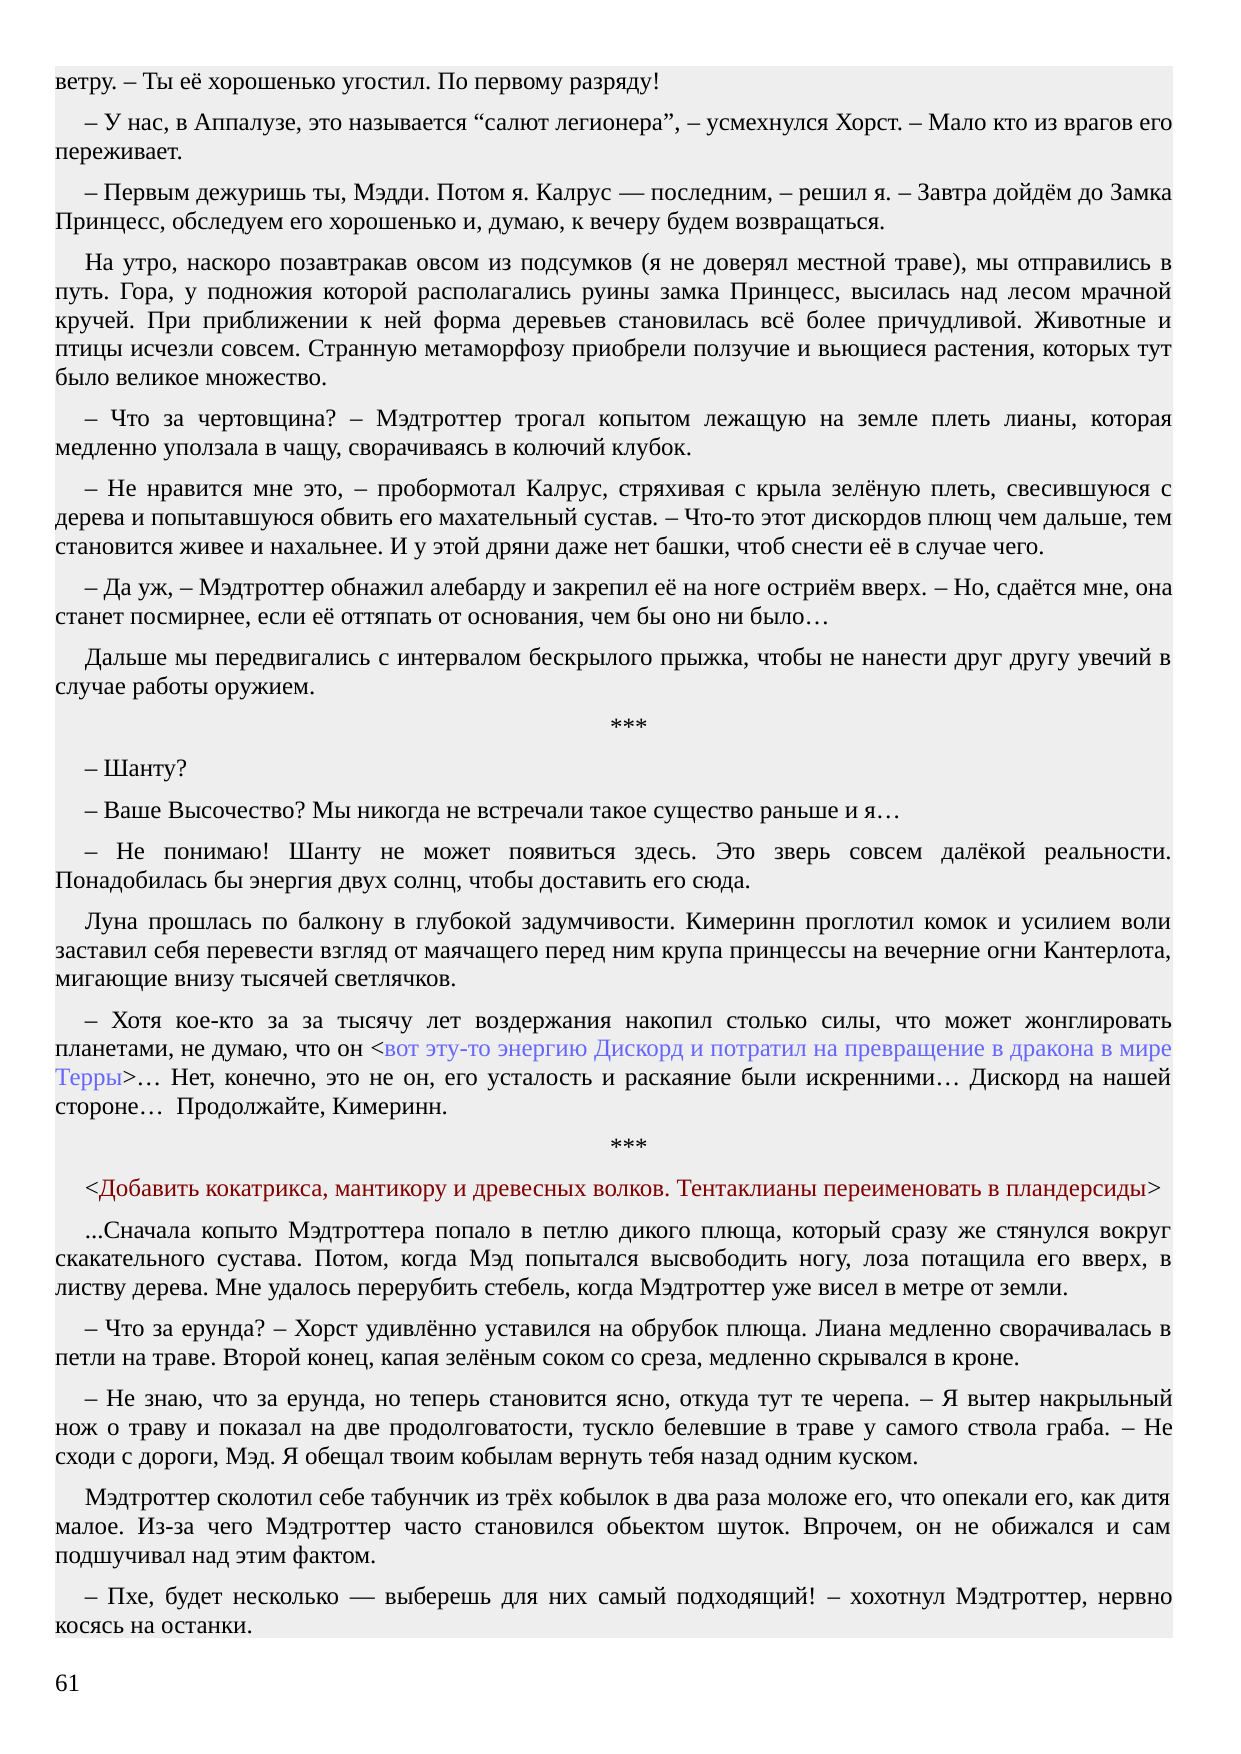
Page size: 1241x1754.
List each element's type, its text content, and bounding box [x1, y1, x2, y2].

text Мэдтроттер сколотил себе табунчик из трёх кобылок в два раза моложе его, что опекали его, как дитя малое. Из-за чего Мэдтроттер часто становился обьектом шуток. Впрочем, он не обижался и сам подшучивал над этим фактом. [55, 1482, 1173, 1568]
text <Добавить кокатрикса, мантикору и древесных волков. Тентаклианы переименовать в пландерсиды> [55, 1173, 1173, 1202]
text – Да уж, – Мэдтроттер обнажил алебарду и закрепил её на ноге остриём вверх. – Но, сдаётся мне, она станет посмирнее, если её оттяпать от основания, чем бы оно ни было… [55, 572, 1173, 630]
text – У нас, в Аппалузе, это называется “салют легионера”, – усмехнулся Хорст. – Мало кто из врагов его переживает. [55, 107, 1173, 165]
text ветру. – Ты её хорошенько угостил. По первому разряду! [55, 66, 1173, 95]
text *** [55, 712, 1173, 741]
text – Не понимаю! Шанту не может появиться здесь. Это зверь совсем далёкой реальности. Понадобилась бы энергия двух солнц, чтобы доставить его сюда. [55, 836, 1173, 893]
text ...Сначала копыто Мэдтроттера попало в петлю дикого плюща, который сразу же стянулся вокруг скакательного сустава. Потом, когда Мэд попытался высвободить ногу, лоза потащила его вверх, в листву дерева. Мне удалось перерубить стебель, когда Мэдтроттер уже висел в метре от земли. [55, 1215, 1173, 1301]
text *** [55, 1132, 1173, 1161]
text – Пхе, будет несколько — выберешь для них самый подходящий! – хохотнул Мэдтроттер, нервно косясь на останки. [55, 1581, 1173, 1638]
text – Хотя кое-кто за за тысячу лет воздержания накопил столько силы, что может жонглировать планетами, не думаю, что он <вот эту-то энергию Дискорд и потратил на превращение в дракона в мире Терры>… Нет, конечно, это не он, его усталость и раскаяние были искренними… Дискорд на нашей стороне… Продолжайте, Кимеринн. [55, 1005, 1173, 1120]
text – Шанту? [55, 753, 1173, 782]
text – Ваше Высочество? Мы никогда не встречали такое существо раньше и я… [55, 795, 1173, 823]
text Дальше мы передвигались с интервалом бескрылого прыжка, чтобы не нанести друг другу увечий в случае работы оружием. [55, 642, 1173, 700]
text Луна прошлась по балкону в глубокой задумчивости. Кимеринн проглотил комок и усилием воли заставил себя перевести взгляд от маячащего перед ним крупа принцессы на вечерние огни Кантерлота, мигающие внизу тысячей светлячков. [55, 906, 1173, 992]
text – Что за ерунда? – Хорст удивлённо уставился на обрубок плюща. Лиана медленно сворачивалась в петли на траве. Второй конец, капая зелёным соком со среза, медленно скрывался в кроне. [55, 1313, 1173, 1371]
text – Что за чертовщина? – Мэдтроттер трогал копытом лежащую на земле плеть лианы, которая медленно уползала в чащу, сворачиваясь в колючий клубок. [55, 403, 1173, 461]
text – Первым дежуришь ты, Мэдди. Потом я. Калрус — последним, – решил я. – Завтра дойдём до Замка Принцесс, обследуем его хорошенько и, думаю, к вечеру будем возвращаться. [55, 177, 1173, 235]
text – Не знаю, что за ерунда, но теперь становится ясно, откуда тут те черепа. – Я вытер накрыльный нож о траву и показал на две продолговатости, тускло белевшие в траве у самого ствола граба. – Не сходи с дороги, Мэд. Я обещал твоим кобылам вернуть тебя назад одним куском. [55, 1383, 1173, 1470]
text – Не нравится мне это, – пробормотал Калрус, стряхивая с крыла зелёную плеть, свесившуюся с дерева и попытавшуюся обвить его махательный сустав. – Что-то этот дискордов плющ чем дальше, тем становится живее и нахальнее. И у этой дряни даже нет башки, чтоб снести её в случае чего. [55, 473, 1173, 560]
text На утро, наскоро позавтракав овсом из подсумков (я не доверял местной траве), мы отправились в путь. Гора, у подножия которой располагались руины замка Принцесс, высилась над лесом мрачной кручей. При приближении к ней форма деревьев становилась всё более причудливой. Животные и птицы исчезли совсем. Странную метаморфозу приобрели ползучие и вьющиеся растения, которых тут было великое множество. [55, 247, 1173, 391]
